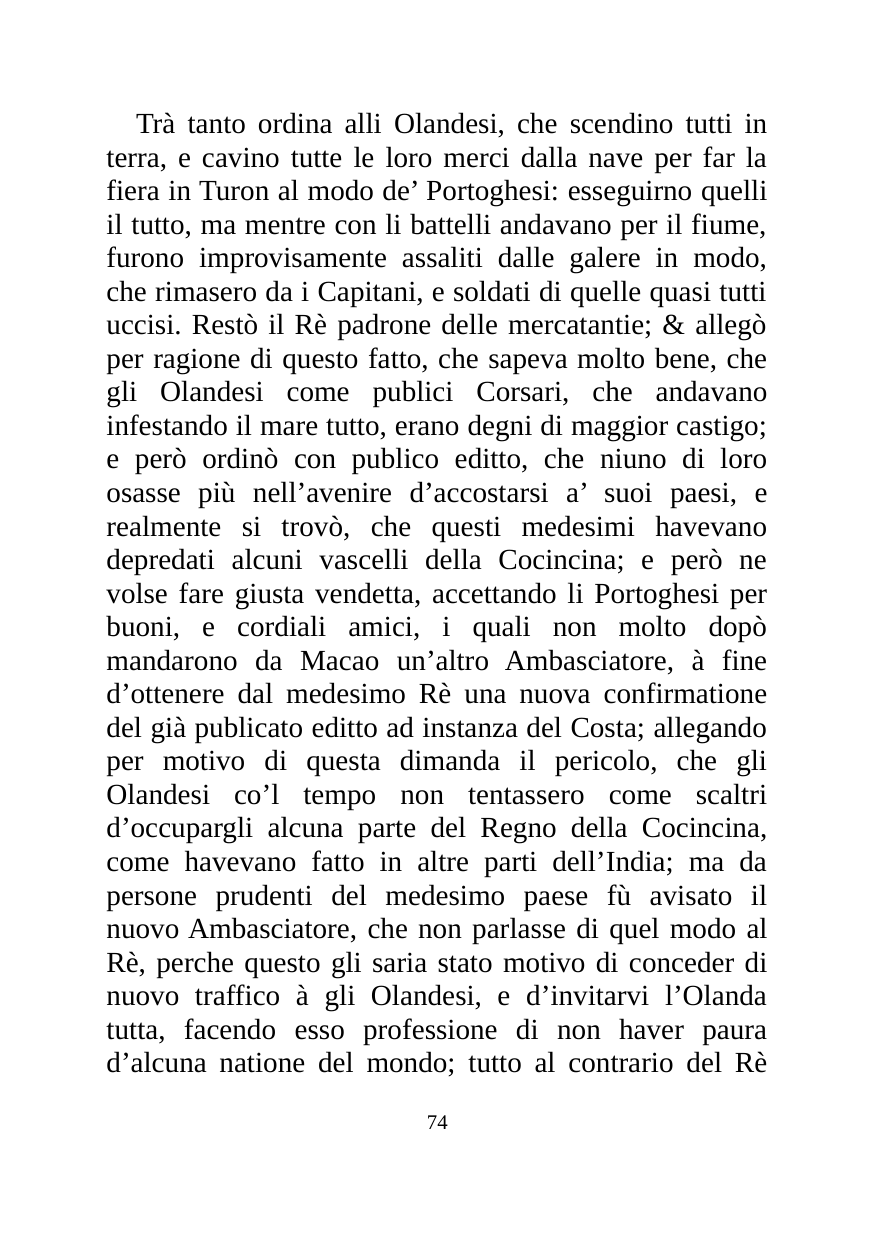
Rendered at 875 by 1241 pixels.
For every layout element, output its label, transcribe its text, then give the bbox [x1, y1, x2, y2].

text Trà tanto ordina alli Olandesi, che scendino tutti in terra, e cavino tutte le loro merci dalla nave per far la fiera in Turon al modo de’ Portoghesi: esseguirno quelli il tutto, ma mentrе con li battelli andavano per il fiume, furono improvisamente assaliti dalle galere in modo, che rimasero da i Capitani, e soldati di quelle quasi tutti uccisi. Restò il Rè padrone delle mercatantie; & allegò per ragione di questo fatto, che sapeva molto bene, che gli Olandesi come publici Corsari, che andavano infestando il mare tutto, erano degni di maggior castigo; e però ordinò con publico editto, che niuno di loro osasse più nell’avenire d’accostarsi a’ suoi paesi, e realmente si trovò, che questi medesimi havevano depredati alcuni vascelli della Cocincina; e però nе volse fare giusta vendetta, accettando li Portoghesi per buoni, e cordiali amici, i quali non molto dopò mandarono da Macao un’altro Ambasciatore, à fine d’ottenere dal medesimo Rè una nuova confirmatione del già publicato editto ad instanza del Costa; allegando per motivo di questa dimanda il pericolo, che gli Olandesi co’l tempo non tentassero come scaltri d’occupargli alcuna parte del Regno della Cocincina, come havevano fatto in altre parti dell’India; ma da persone prudenti del medesimo paese fù avisato il nuovo Ambasciatore, che non parlasse di quel modo al Rè, perche questo gli saria stato motivo di conceder di nuovo traffico à gli Olandesi, e d’invitarvi l’Olanda tutta, facendo esso professione di non haver paura d’alcuna natione del mondo; tutto al contrario del Rè [106, 106, 768, 1079]
